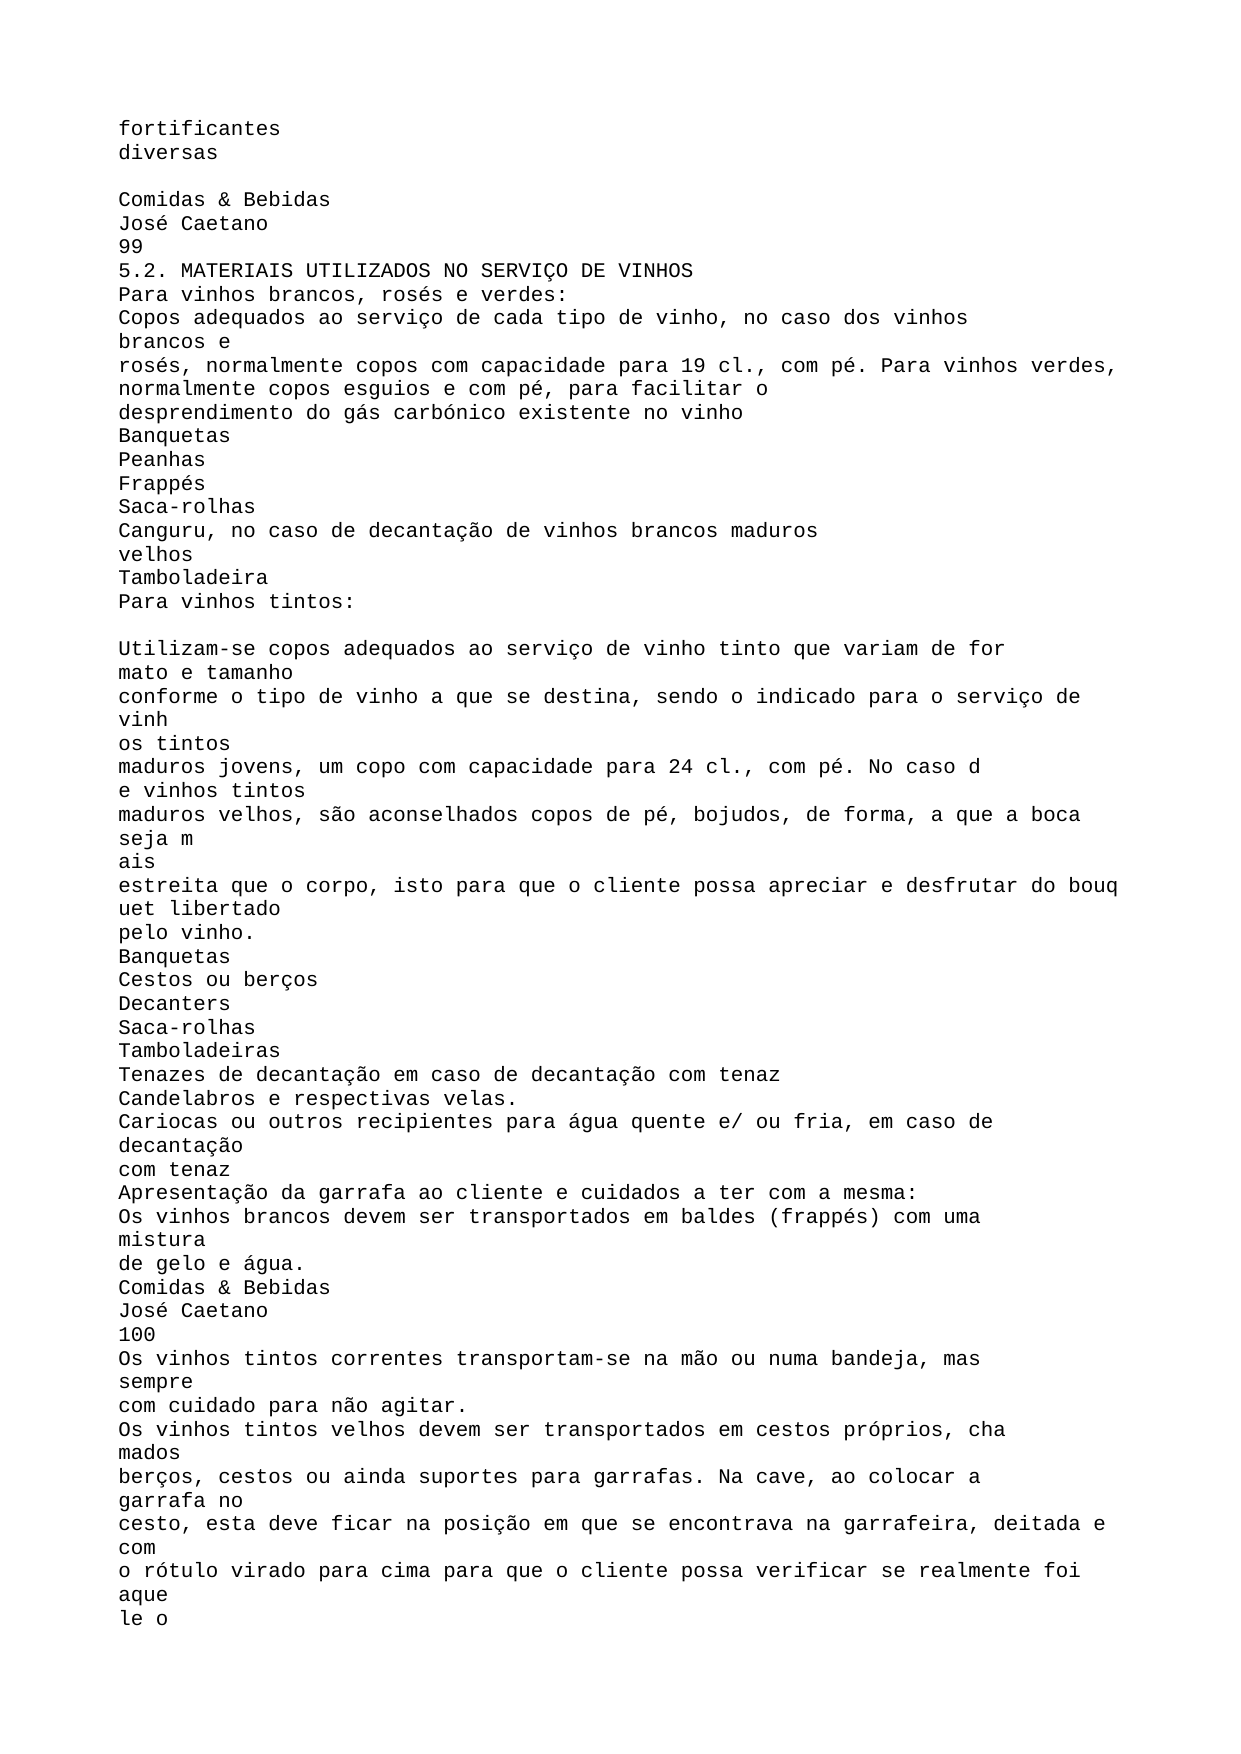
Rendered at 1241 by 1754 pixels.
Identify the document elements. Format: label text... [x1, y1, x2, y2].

text mados [118, 1442, 1122, 1466]
text Peanhas [118, 449, 1122, 473]
text pelo vinho. [118, 922, 1122, 946]
text Decanters [118, 993, 1122, 1017]
text diversas [118, 142, 1122, 165]
text normalmente copos esguios e com pé, para facilitar o [118, 378, 1122, 402]
text Comidas & Bebidas [118, 189, 1122, 213]
text Os vinhos tintos correntes transportam-se na mão ou numa bandeja, mas [118, 1348, 1122, 1371]
text de gelo e água. [118, 1253, 1122, 1277]
text Utilizam-se copos adequados ao serviço de vinho tinto que variam de for [118, 638, 1122, 662]
text garrafa no [118, 1489, 1122, 1513]
text maduros velhos, são aconselhados copos de pé, bojudos, de forma, a que a boca seja m [118, 804, 1122, 851]
text Comidas & Bebidas [118, 1277, 1122, 1300]
text Tamboladeira [118, 567, 1122, 591]
text conforme o tipo de vinho a que se destina, sendo o indicado para o serviço de vinh [118, 686, 1122, 733]
text ais [118, 851, 1122, 875]
text Frappés [118, 473, 1122, 496]
text e vinhos tintos [118, 780, 1122, 804]
text fortificantes [118, 118, 1122, 142]
text com tenaz [118, 1158, 1122, 1182]
text Cestos ou berços [118, 969, 1122, 993]
text Canguru, no caso de decantação de vinhos brancos maduros [118, 520, 1122, 544]
text brancos e [118, 331, 1122, 354]
text Saca-rolhas [118, 496, 1122, 520]
text Copos adequados ao serviço de cada tipo de vinho, no caso dos vinhos [118, 307, 1122, 331]
text Candelabros e respectivas velas. [118, 1088, 1122, 1111]
text Os vinhos brancos devem ser transportados em baldes (frappés) com uma [118, 1206, 1122, 1229]
text José Caetano [118, 1300, 1122, 1324]
text velhos [118, 544, 1122, 567]
text Para vinhos brancos, rosés e verdes: [118, 284, 1122, 307]
text berços, cestos ou ainda suportes para garrafas. Na cave, ao colocar a [118, 1466, 1122, 1489]
text Apresentação da garrafa ao cliente e cuidados a ter com a mesma: [118, 1182, 1122, 1206]
text o rótulo virado para cima para que o cliente possa verificar se realmente foi aque [118, 1561, 1122, 1608]
text Banquetas [118, 426, 1122, 449]
text Para vinhos tintos: [118, 591, 1122, 615]
text desprendimento do gás carbónico existente no vinho [118, 402, 1122, 426]
text Saca-rolhas [118, 1017, 1122, 1040]
text rosés, normalmente copos com capacidade para 19 cl., com pé. Para vinhos verdes, [118, 354, 1122, 378]
text os tintos [118, 733, 1122, 757]
text uet libertado [118, 898, 1122, 922]
text cesto, esta deve ficar na posição em que se encontrava na garrafeira, deitada e com [118, 1513, 1122, 1561]
text 100 [118, 1324, 1122, 1348]
text sempre [118, 1371, 1122, 1395]
text le o [118, 1608, 1122, 1631]
text Tenazes de decantação em caso de decantação com tenaz [118, 1064, 1122, 1088]
text com cuidado para não agitar. [118, 1395, 1122, 1419]
text 5.2. MATERIAIS UTILIZADOS NO SERVIÇO DE VINHOS [118, 260, 1122, 284]
text mato e tamanho [118, 662, 1122, 686]
text Os vinhos tintos velhos devem ser transportados em cestos próprios, cha [118, 1419, 1122, 1442]
text Banquetas [118, 946, 1122, 969]
text Cariocas ou outros recipientes para água quente e/ ou fria, em caso de decantação [118, 1111, 1122, 1158]
text José Caetano [118, 213, 1122, 236]
text Tamboladeiras [118, 1040, 1122, 1064]
text maduros jovens, um copo com capacidade para 24 cl., com pé. No caso d [118, 757, 1122, 780]
text 99 [118, 236, 1122, 260]
text estreita que o corpo, isto para que o cliente possa apreciar e desfrutar do bouq [118, 875, 1122, 898]
text mistura [118, 1229, 1122, 1253]
